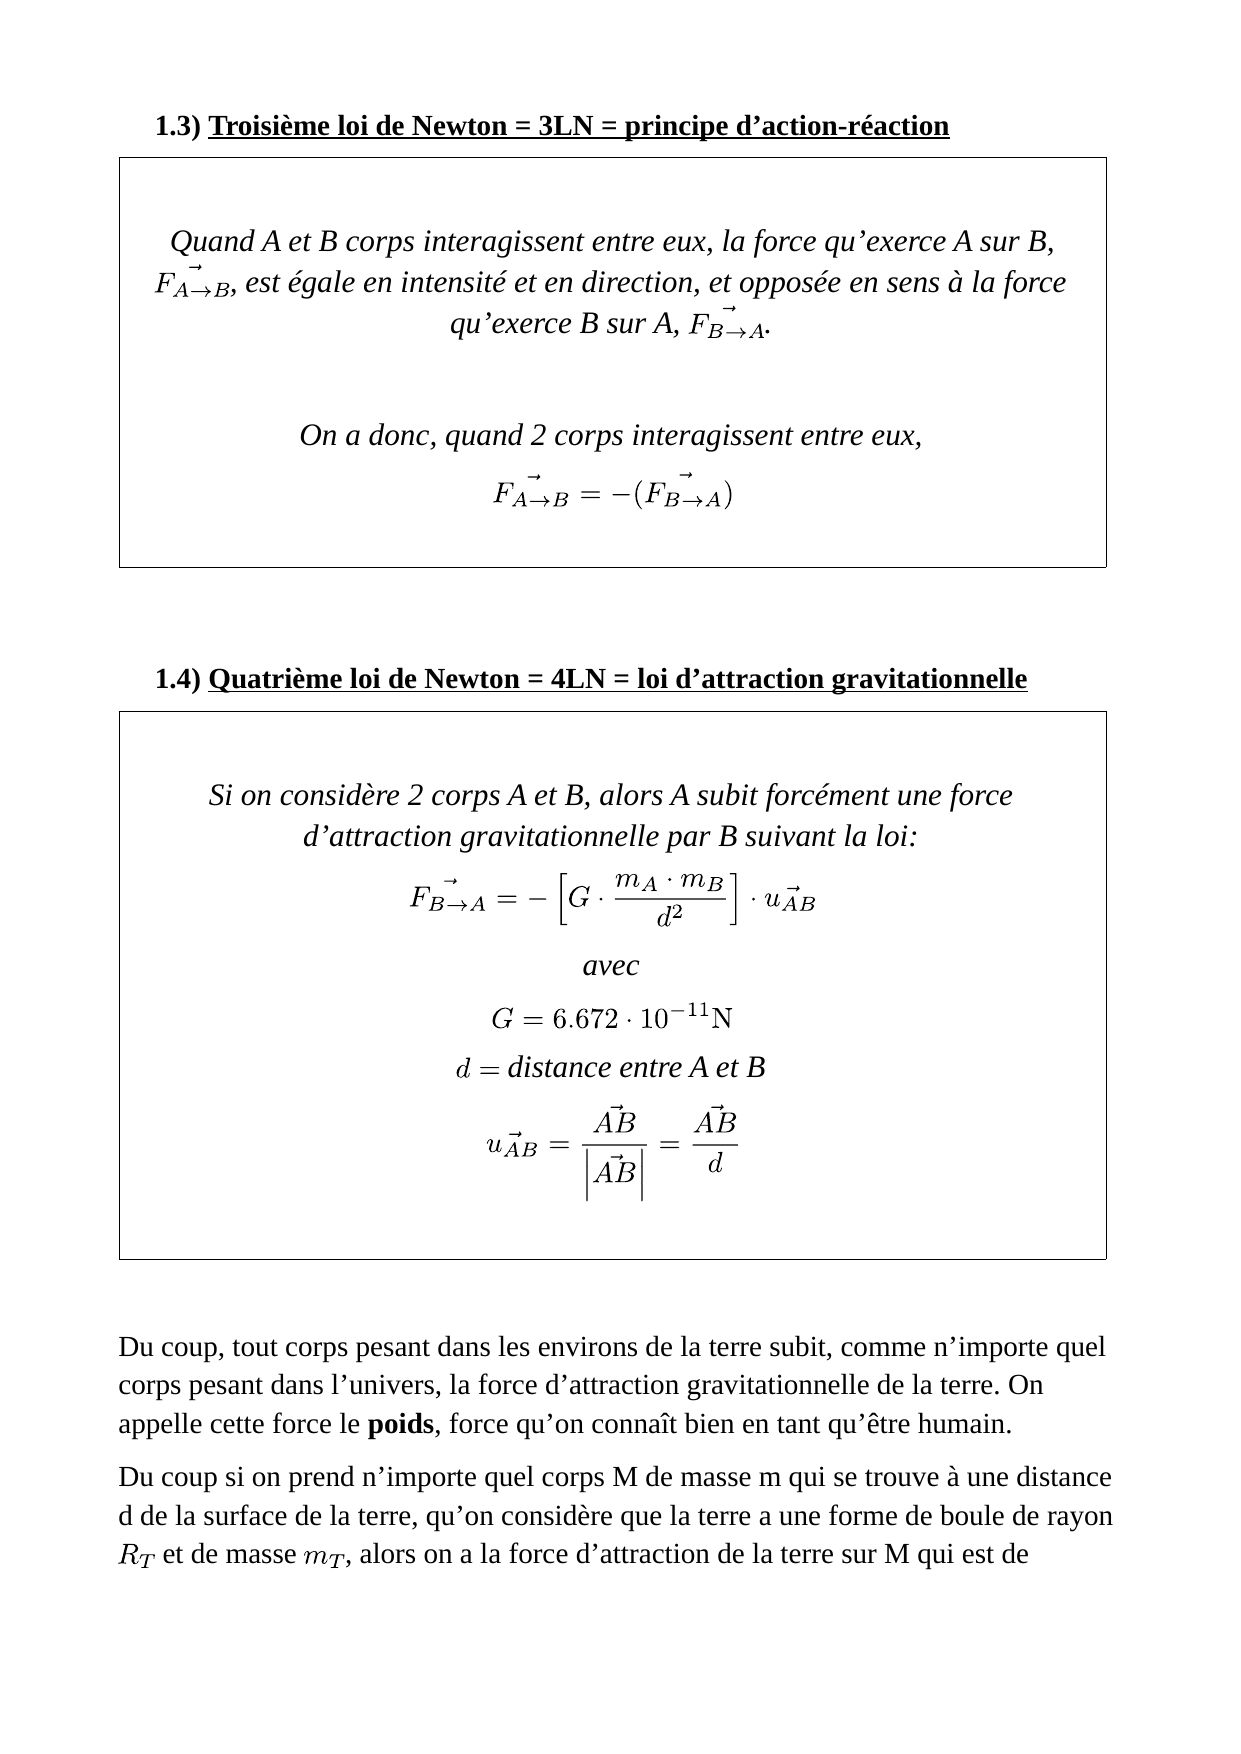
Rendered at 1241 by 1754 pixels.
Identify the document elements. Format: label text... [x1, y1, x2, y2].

text 1.3) Troisième loi de Newton = 3LN = principe d’action-réaction [118, 108, 1122, 141]
text distance entre A et B [127, 1048, 1097, 1084]
text On a donc, quand 2 corps interagissent entre eux, [127, 416, 1097, 452]
text Quand A et B corps interagissent entre eux, la force qu’exerce A sur B, , est égale en intensité et en direction, et opposée en sens à la force qu’exerce B sur A, . [127, 222, 1097, 341]
text 1.4) Quatrième loi de Newton = 4LN = loi d’attraction gravitationnelle [118, 662, 1122, 695]
text Si on considère 2 corps A et B, alors A subit forcément une force d’attraction gravitationnelle par B suivant la loi: [127, 776, 1097, 853]
text avec [127, 947, 1097, 982]
text Du coup, tout corps pesant dans les environs de la terre subit, comme n’importe quel corps pesant dans l’univers, la force d’attraction gravitationnelle de la terre. On appelle cette force le poids, force qu’on connaît bien en tant qu’être humain. [118, 1329, 1122, 1439]
text Du coup si on prend n’importe quel corps M de masse m qui se trouve à une distance d de la surface de la terre, qu’on considère que la terre a une forme de boule de rayon et de masse , alors on a la force d’attraction de la terre sur M qui est de [118, 1459, 1122, 1570]
